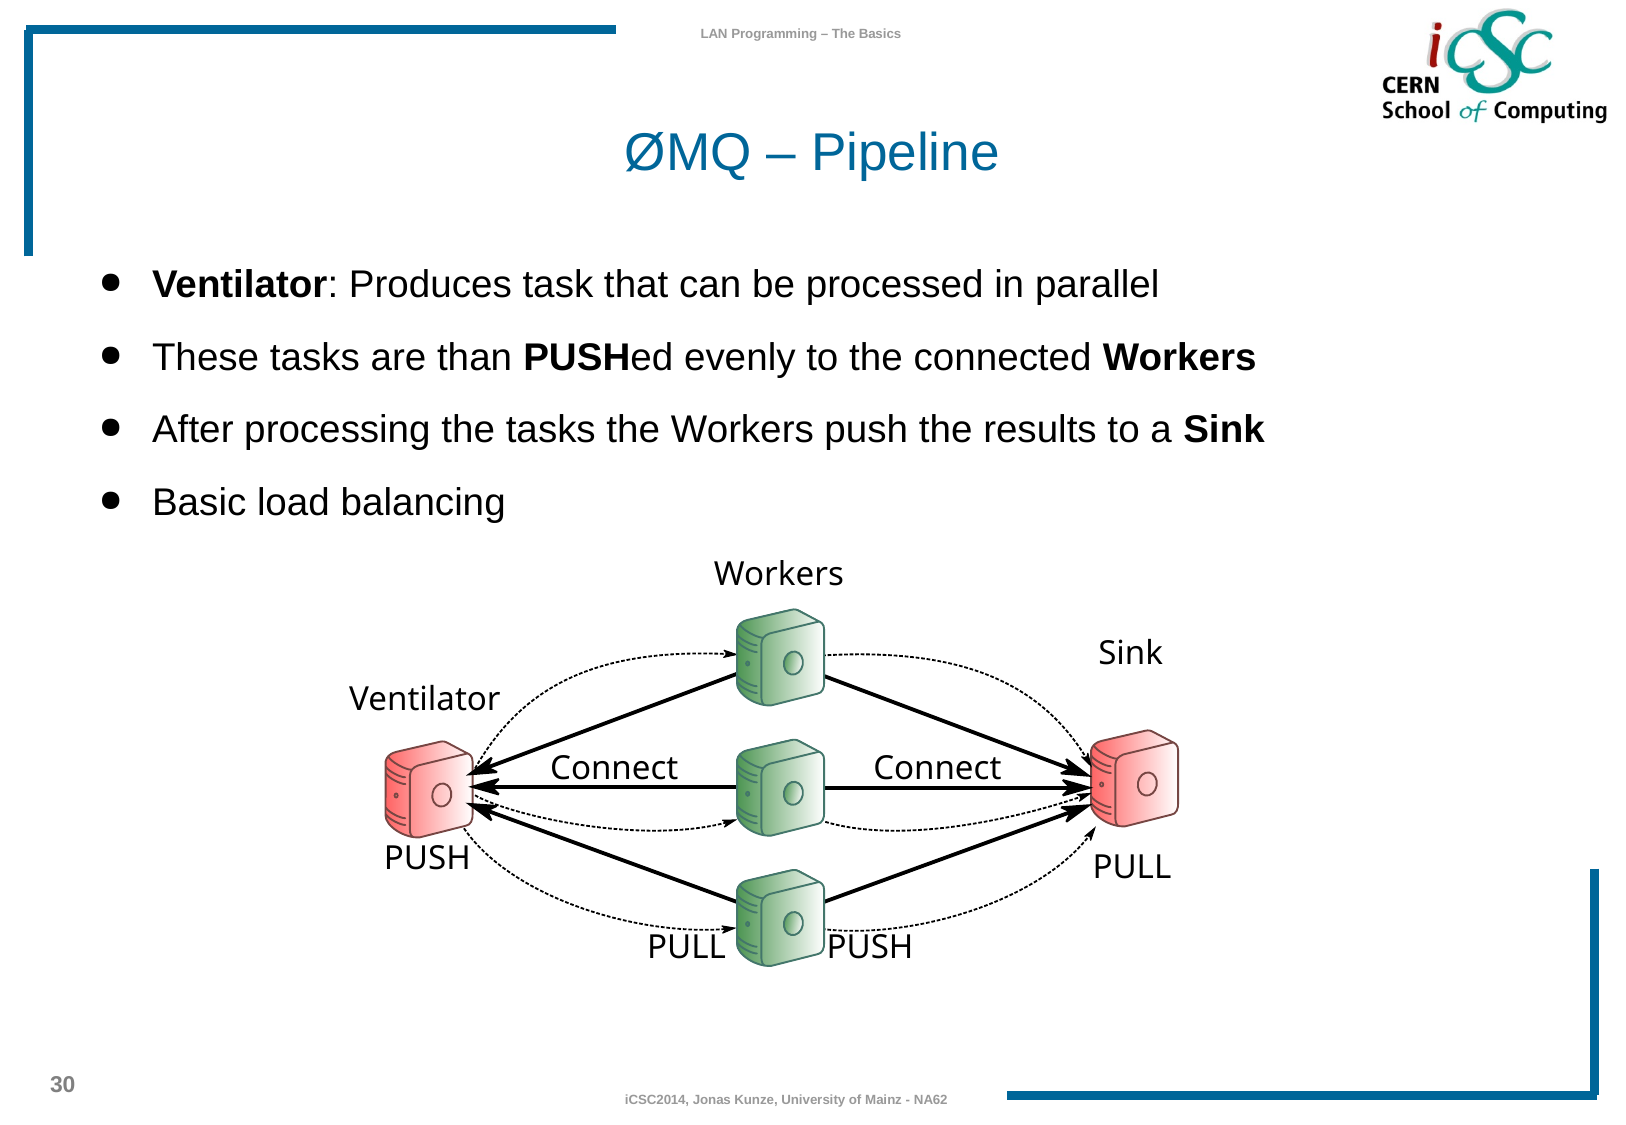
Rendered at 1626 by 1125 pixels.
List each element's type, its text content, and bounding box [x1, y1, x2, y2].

list Ventilator: Produces task that can be processed in parallel These tasks are than PUSHed evenly to the connected Workers After processing the tasks the Workers push the results to a Sink Basic load balancing [81, 263, 1512, 1051]
picture [349, 560, 1180, 967]
picture [1381, 8, 1608, 125]
title ØMQ – Pipeline [81, 44, 1544, 233]
